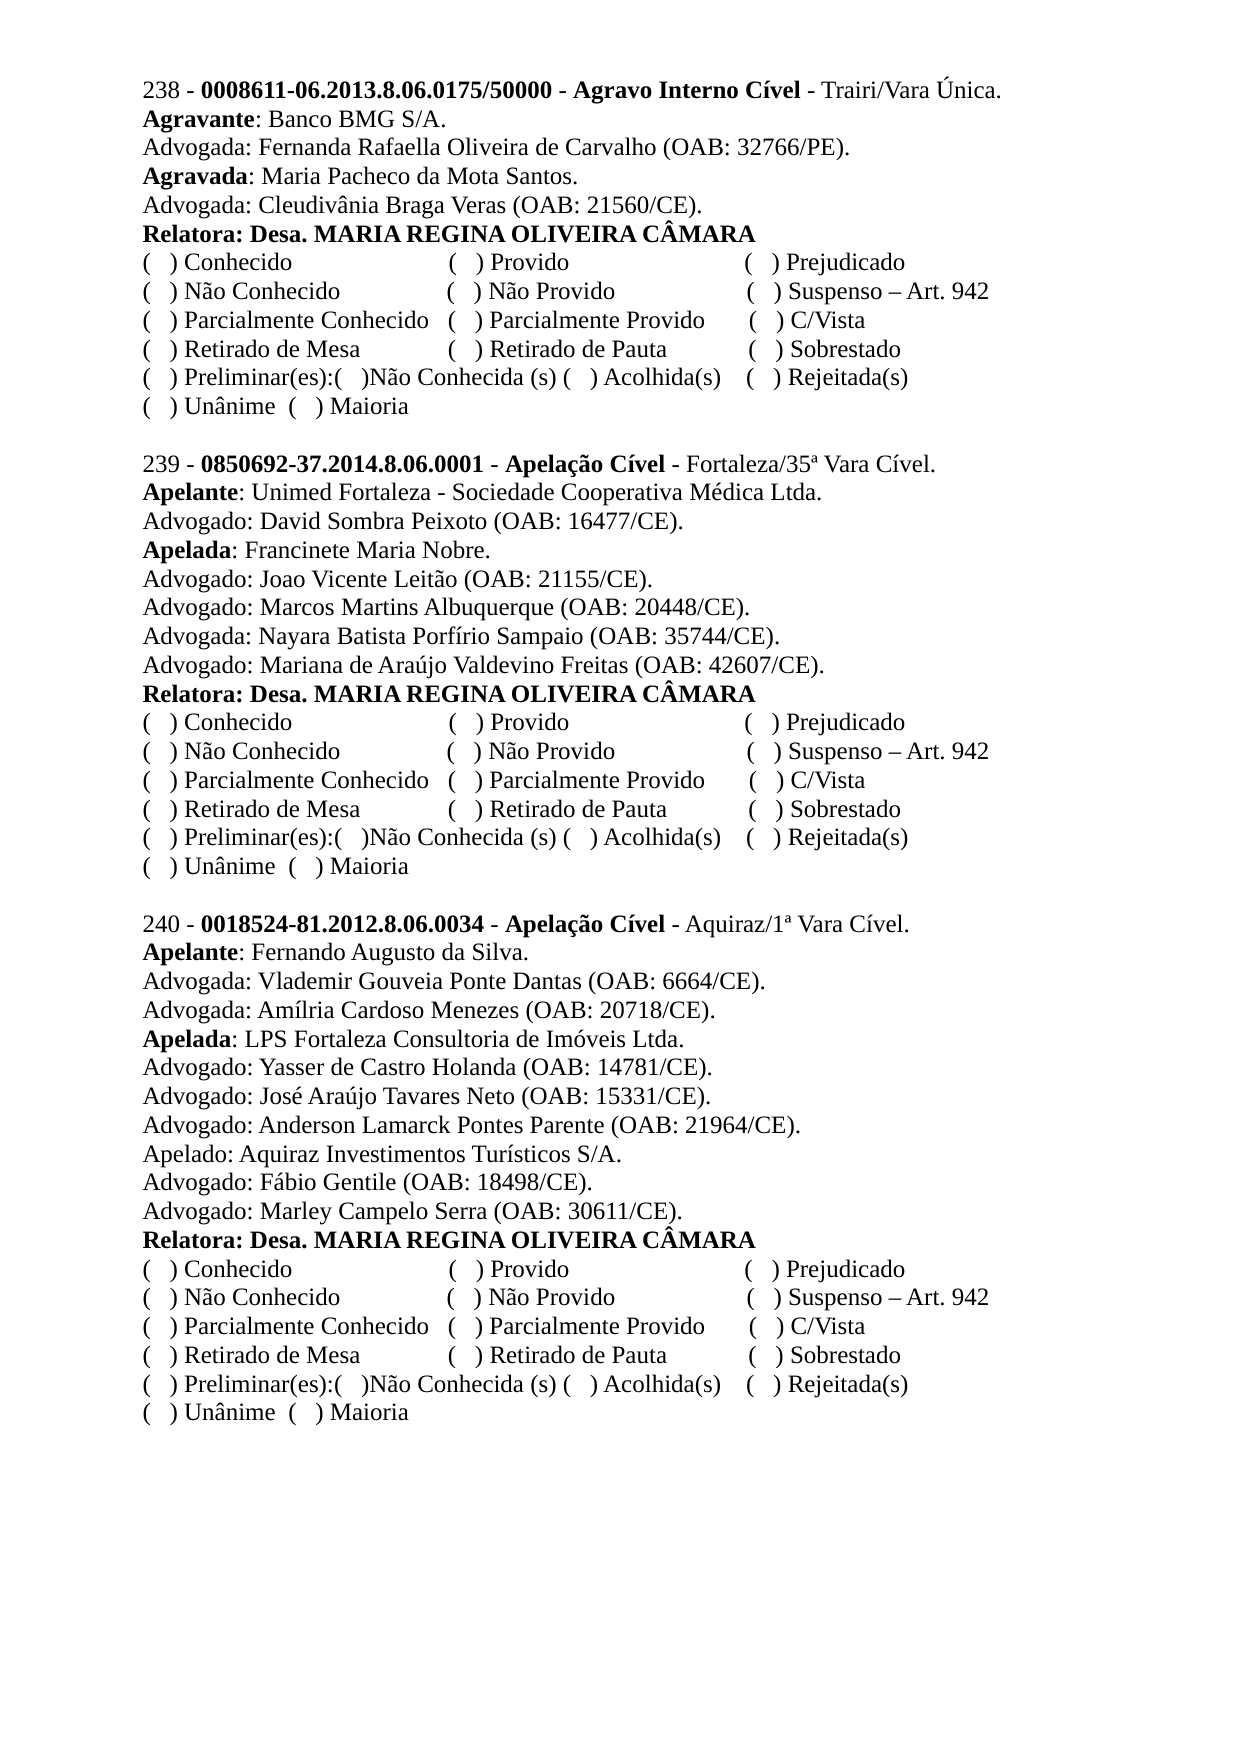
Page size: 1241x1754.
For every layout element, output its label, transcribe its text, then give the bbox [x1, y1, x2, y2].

text Advogada: Vlademir Gouveia Ponte Dantas (OAB: 6664/CE). [142, 966, 1141, 995]
text ( ) Unânime ( ) Maioria [142, 851, 1158, 880]
text ( ) Não Conhecido ( ) Não Provido ( ) Suspenso – Art. 942 [142, 736, 1158, 765]
text Advogado: Marley Campelo Serra (OAB: 30611/CE). [142, 1196, 1141, 1225]
text ( ) Unânime ( ) Maioria [142, 391, 1158, 420]
text Apelado: Aquiraz Investimentos Turísticos S/A. [142, 1139, 1141, 1167]
text ( ) Retirado de Mesa ( ) Retirado de Pauta ( ) Sobrestado [142, 334, 1158, 362]
text 239 - 0850692-37.2014.8.06.0001 - Apelação Cível - Fortaleza/35ª Vara Cível. [142, 449, 1141, 477]
text ( ) Retirado de Mesa ( ) Retirado de Pauta ( ) Sobrestado [142, 1340, 1158, 1369]
text Advogado: David Sombra Peixoto (OAB: 16477/CE). [142, 506, 1141, 535]
text ( ) Preliminar(es):( )Não Conhecida (s) ( ) Acolhida(s) ( ) Rejeitada(s) [142, 822, 1158, 851]
text Advogado: Yasser de Castro Holanda (OAB: 14781/CE). [142, 1052, 1141, 1081]
text Advogado: Mariana de Araújo Valdevino Freitas (OAB: 42607/CE). [142, 650, 1141, 679]
text Agravante: Banco BMG S/A. [142, 104, 1141, 132]
text Apelante: Unimed Fortaleza - Sociedade Cooperativa Médica Ltda. [142, 477, 1141, 506]
text Relatora: Desa. MARIA REGINA OLIVEIRA CÂMARA [142, 219, 1141, 247]
text ( ) Unânime ( ) Maioria [142, 1397, 1158, 1426]
text ( ) Parcialmente Conhecido ( ) Parcialmente Provido ( ) C/Vista [142, 765, 1158, 794]
text Advogada: Fernanda Rafaella Oliveira de Carvalho (OAB: 32766/PE). [142, 132, 1141, 161]
text ( ) Retirado de Mesa ( ) Retirado de Pauta ( ) Sobrestado [142, 794, 1158, 822]
text Agravada: Maria Pacheco da Mota Santos. [142, 161, 1141, 190]
text Advogado: Fábio Gentile (OAB: 18498/CE). [142, 1167, 1141, 1196]
text Advogada: Amílria Cardoso Menezes (OAB: 20718/CE). [142, 995, 1141, 1024]
text ( ) Preliminar(es):( )Não Conhecida (s) ( ) Acolhida(s) ( ) Rejeitada(s) [142, 362, 1158, 391]
text Apelante: Fernando Augusto da Silva. [142, 937, 1141, 966]
text 238 - 0008611-06.2013.8.06.0175/50000 - Agravo Interno Cível - Trairi/Vara Única. [142, 75, 1141, 104]
text ( ) Preliminar(es):( )Não Conhecida (s) ( ) Acolhida(s) ( ) Rejeitada(s) [142, 1369, 1158, 1397]
text Relatora: Desa. MARIA REGINA OLIVEIRA CÂMARA [142, 679, 1141, 707]
text ( ) Conhecido ( ) Provido ( ) Prejudicado [142, 247, 1141, 276]
text Advogado: José Araújo Tavares Neto (OAB: 15331/CE). [142, 1081, 1141, 1110]
text ( ) Parcialmente Conhecido ( ) Parcialmente Provido ( ) C/Vista [142, 1311, 1158, 1340]
text Advogado: Joao Vicente Leitão (OAB: 21155/CE). [142, 564, 1141, 592]
text ( ) Não Conhecido ( ) Não Provido ( ) Suspenso – Art. 942 [142, 276, 1158, 305]
text ( ) Parcialmente Conhecido ( ) Parcialmente Provido ( ) C/Vista [142, 305, 1158, 334]
text ( ) Não Conhecido ( ) Não Provido ( ) Suspenso – Art. 942 [142, 1282, 1158, 1311]
text ( ) Conhecido ( ) Provido ( ) Prejudicado [142, 1254, 1141, 1282]
text Apelada: LPS Fortaleza Consultoria de Imóveis Ltda. [142, 1024, 1141, 1052]
text Advogado: Anderson Lamarck Pontes Parente (OAB: 21964/CE). [142, 1110, 1141, 1139]
text Apelada: Francinete Maria Nobre. [142, 535, 1141, 564]
text Relatora: Desa. MARIA REGINA OLIVEIRA CÂMARA [142, 1225, 1141, 1254]
text Advogada: Cleudivânia Braga Veras (OAB: 21560/CE). [142, 190, 1141, 219]
text Advogado: Marcos Martins Albuquerque (OAB: 20448/CE). [142, 592, 1141, 621]
text ( ) Conhecido ( ) Provido ( ) Prejudicado [142, 707, 1141, 736]
text Advogada: Nayara Batista Porfírio Sampaio (OAB: 35744/CE). [142, 621, 1141, 650]
text 240 - 0018524-81.2012.8.06.0034 - Apelação Cível - Aquiraz/1ª Vara Cível. [142, 909, 1141, 937]
